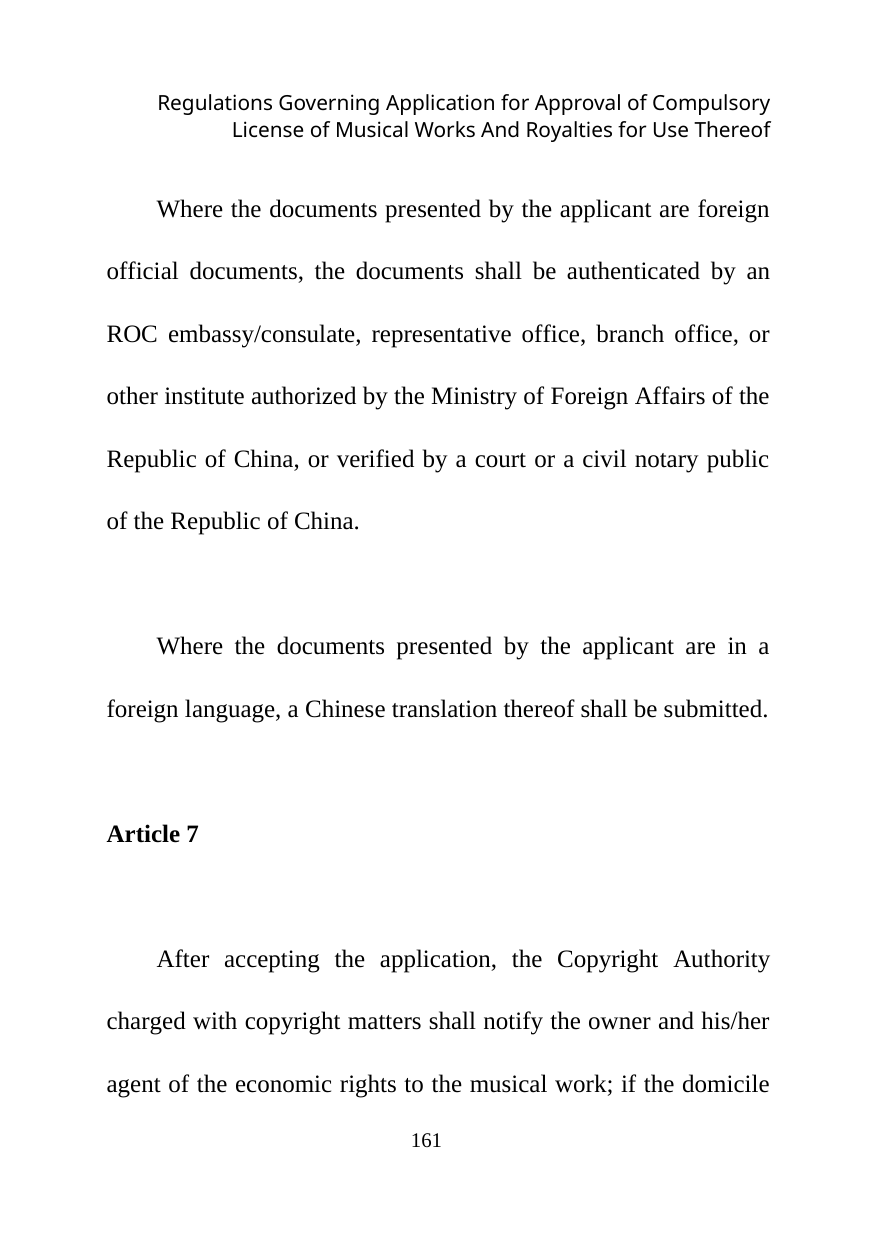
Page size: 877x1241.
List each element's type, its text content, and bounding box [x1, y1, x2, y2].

text Where the documents presented by the applicant are foreign official documents, the documents shall be authenticated by an ROC embassy/consulate, representative office, branch office, or other institute authorized by the Ministry of Foreign Affairs of the Republic of China, or verified by a court or a civil notary public of the Republic of China. [106, 166, 771, 541]
text Article 7 [106, 791, 771, 854]
text Where the documents presented by the applicant are in a foreign language, a Chinese translation thereof shall be submitted. [106, 604, 771, 729]
text After accepting the application, the Copyright Authority charged with copyright matters shall notify the owner and his/her agent of the economic rights to the musical work; if the domicile [106, 916, 771, 1104]
